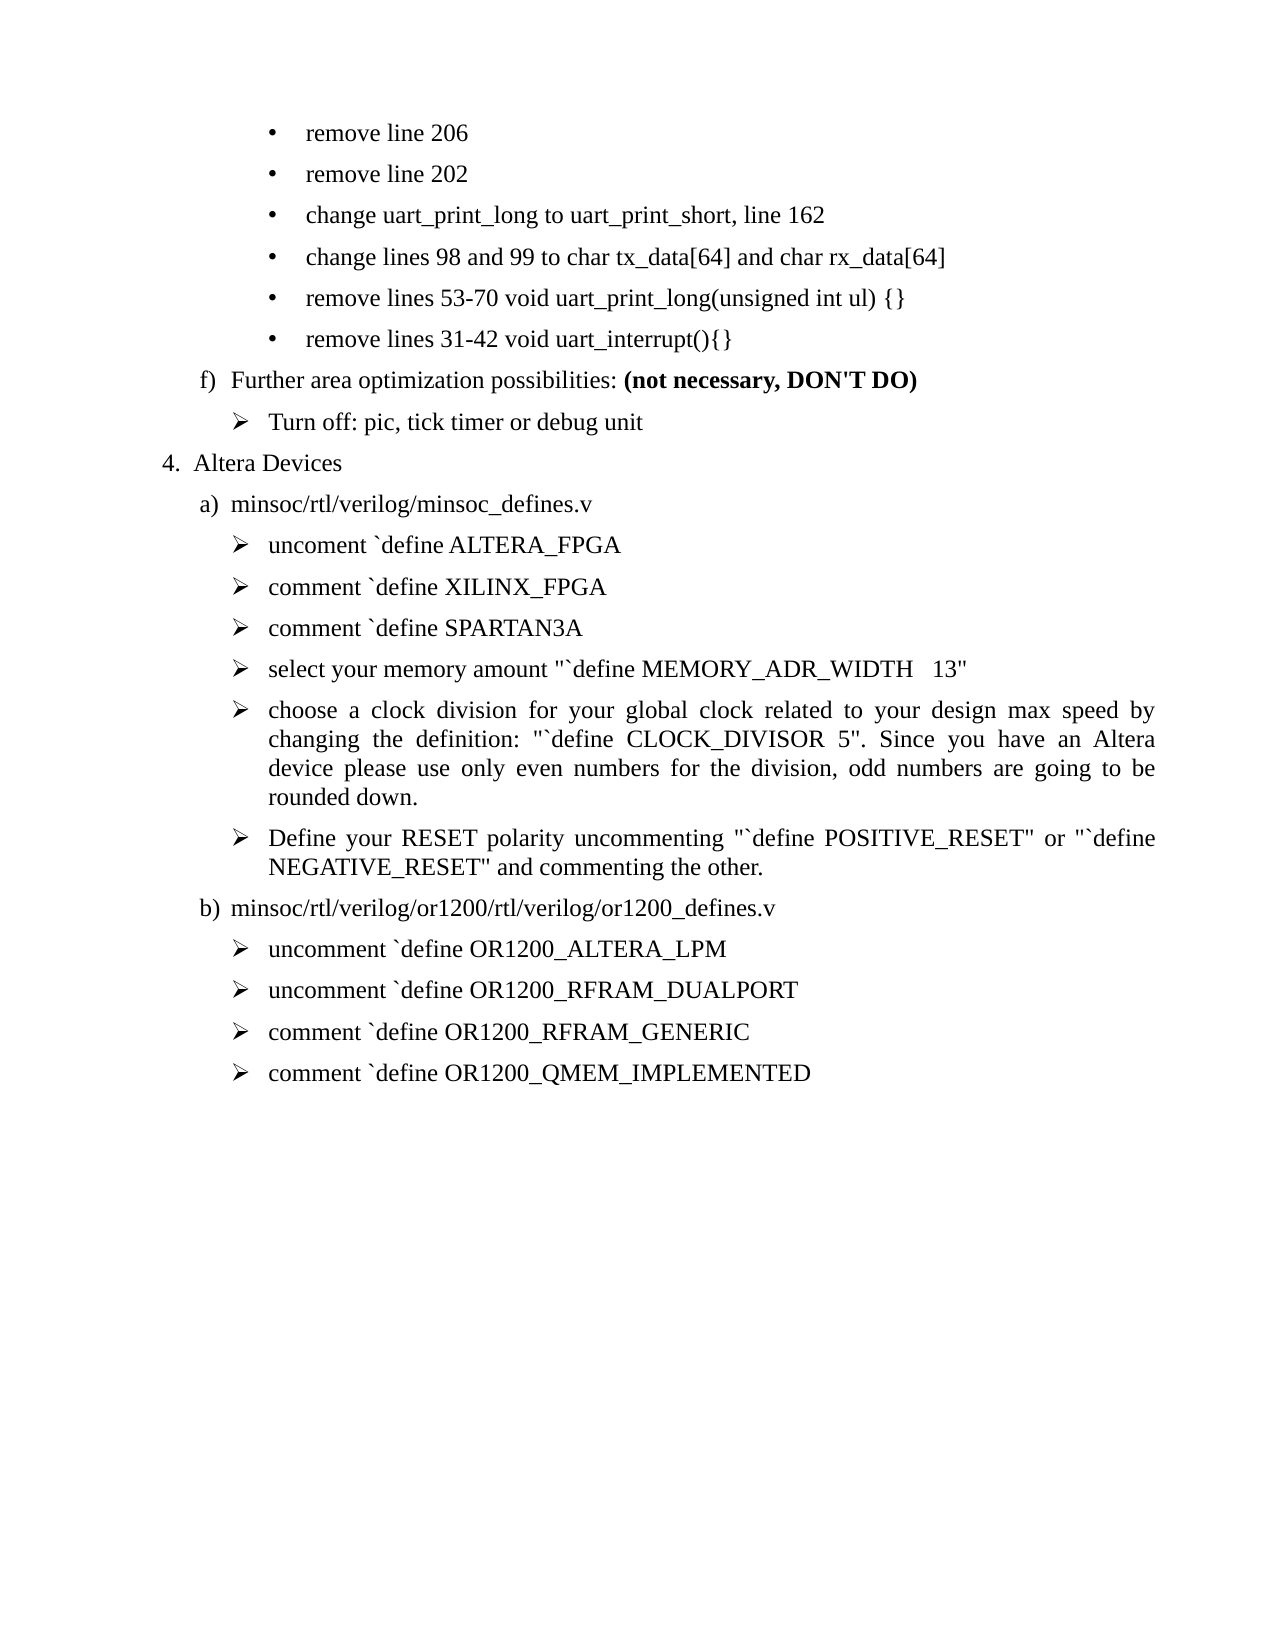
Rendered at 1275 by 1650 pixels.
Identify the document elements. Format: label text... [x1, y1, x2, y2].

list Turn off: pic, tick timer or debug unit [231, 407, 1157, 436]
list remove line 202 [268, 159, 1157, 188]
list comment `define SPARTAN3A [231, 613, 1157, 642]
list comment `define OR1200_RFRAM_GENERIC [231, 1017, 1157, 1046]
list minsoc/rtl/verilog/or1200/rtl/verilog/or1200_defines.v [193, 893, 1157, 922]
list comment `define OR1200_QMEM_IMPLEMENTED [231, 1058, 1157, 1087]
list uncomment `define OR1200_RFRAM_DUALPORT [231, 976, 1157, 1004]
list select your memory amount "`define MEMORY_ADR_WIDTH 13" [231, 654, 1157, 683]
list Define your RESET polarity uncommenting "`define POSITIVE_RESET" or "`define NEGATIVE_RESET" and commenting the other. [231, 823, 1157, 881]
list uncomment `define OR1200_ALTERA_LPM [231, 934, 1157, 963]
list remove line 206 [268, 118, 1157, 147]
list Altera Devices [156, 448, 1157, 477]
list minsoc/rtl/verilog/minsoc_defines.v [193, 489, 1157, 518]
list choose a clock division for your global clock related to your design max speed by changing the definition: "`define CLOCK_DIVISOR 5". Since you have an Altera device please use only even numbers for the division, odd numbers are going to be rounded down. [231, 696, 1157, 811]
list change lines 98 and 99 to char tx_data[64] and char rx_data[64] [268, 242, 1157, 271]
list remove lines 31-42 void uart_interrupt(){} [268, 324, 1157, 353]
list change uart_print_long to uart_print_short, line 162 [268, 201, 1157, 229]
list uncoment `define ALTERA_FPGA [231, 531, 1157, 559]
list comment `define XILINX_FPGA [231, 572, 1157, 601]
list Further area optimization possibilities: (not necessary, DON'T DO) [193, 366, 1157, 394]
list remove lines 53-70 void uart_print_long(unsigned int ul) {} [268, 283, 1157, 312]
